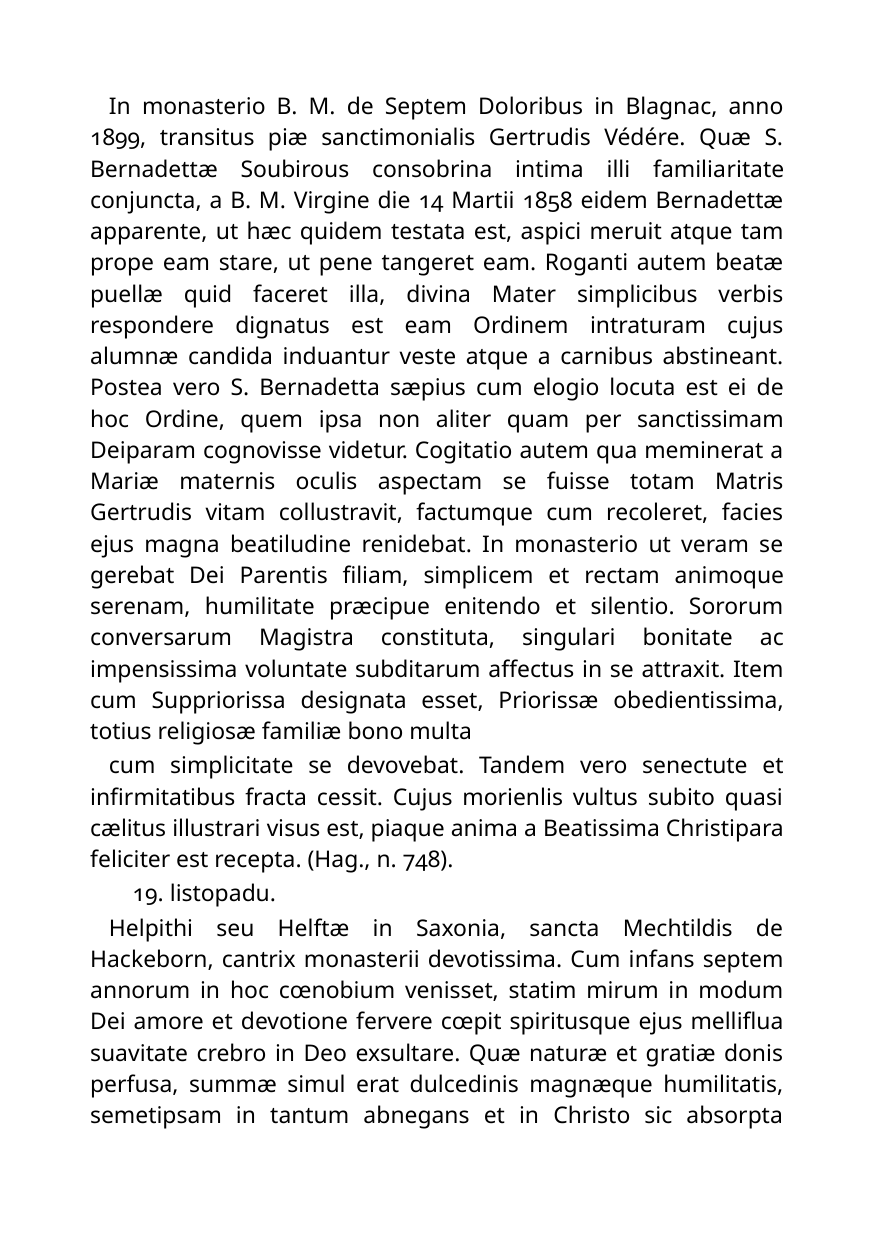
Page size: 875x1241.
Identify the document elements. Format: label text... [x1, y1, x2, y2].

text 19. listopadu. [90, 877, 784, 908]
text cum simplicitate se devovebat. Tandem vero senectute et infirmitatibus fracta cessit. Cujus morienlis vultus subito quasi cælitus illustrari visus est, piaque anima a Beatissima Christipara feliciter est recepta. (Hag., n. 748). [90, 749, 784, 874]
text In monasterio B. M. de Septem Doloribus in Blagnac, anno 1899, transitus piæ sanctimonialis Gertrudis Védére. Quæ S. Bernadettæ Soubirous consobrina intima illi familia­ritate conjuncta, a B. M. Virgine die 14 Martii 1858 eidem Bernadettæ apparente, ut hæc quidem testata est, aspici meruit atque tam prope eam stare, ut pene tangeret eam. Roganti autem beatæ puellæ quid faceret illa, divina Mater simplicibus verbis respondere dignatus est eam Ordinem intraturam cujus alumnæ candida induantur veste atque a carnibus abstineant. Postea vero S. Bernadetta sæpius cum elogio locuta est ei de hoc Ordine, quem ipsa non aliter quam per sanctissimam Deiparam cognovisse videtur. Cogitatio autem qua meminerat a Mariæ maternis oculis aspectam se fuisse totam Matris Gertrudis vitam collustravit, factumque cum recoleret, facies ejus magna beatiludine renidebat. In monasterio ut veram se gerebat Dei Parentis filiam, simpli­cem et rectam animoque serenam, humilitate præcipue enitendo et silentio. Sororum conversarum Magistra consti­tuta, singulari bonitate ac impensissima voluntate subditarum affectus in se attraxit. Item cum Suppriorissa designata esset, Priorissæ obedientissima, totius religiosæ familiæ bono multa [90, 90, 784, 746]
text Helpithi seu Helftæ in Saxonia, sancta Mechtildis de Hackeborn, cantrix monasterii devotissima. Cum infans septem annorum in hoc cœnobium venisset, statim mirum in modum Dei amore et devotione fervere cœpit spiritusque ejus melliflua suavitate crebro in Deo exsultare. Quæ naturæ et gratiæ donis perfusa, summæ simul erat dulcedinis magnæque humilitatis, semetipsam in tantum abnegans et in Christo sic absorpta [90, 912, 784, 1130]
